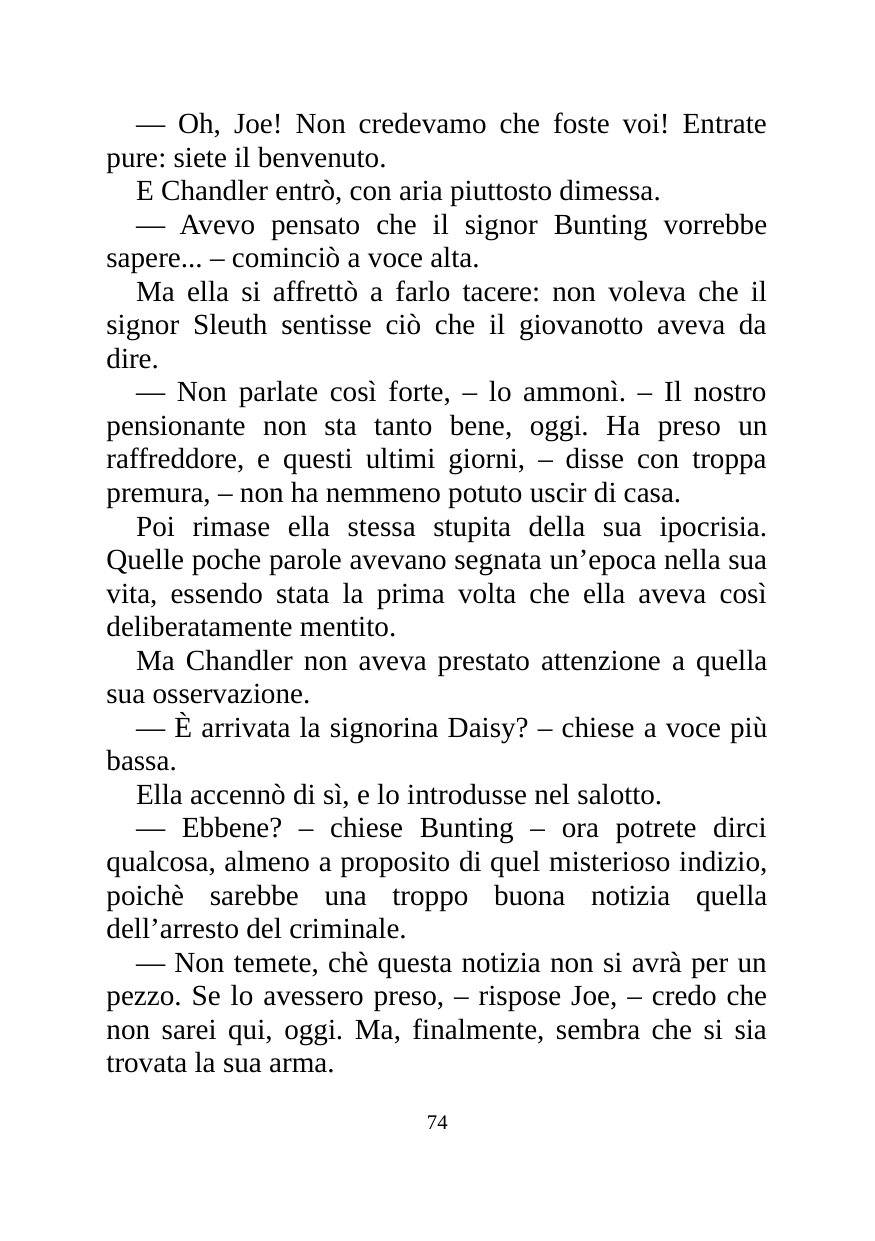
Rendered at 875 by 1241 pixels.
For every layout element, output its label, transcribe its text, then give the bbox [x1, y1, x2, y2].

text Ella accennò di sì, e lo introdusse nel salotto. [106, 777, 768, 811]
text — Avevo pensato che il signor Bunting vorrebbe sapere... – cominciò a voce alta. [106, 207, 768, 274]
text — Non parlate così forte, – lo ammonì. – Il nostro pensionante non sta tanto bene, oggi. Ha preso un raffreddore, e questi ultimi giorni, – disse con troppa premura, – non ha nemmeno potuto uscir di casa. [106, 374, 768, 509]
text — Oh, Joe! Non credevamo che foste voi! Entrate pure: siete il benvenuto. [106, 106, 768, 173]
text — Ebbene? – chiese Bunting – ora potrete dirci qualcosa, almeno a proposito di quel misterioso indizio, poichè sarebbe una troppo buona notizia quella dell’arresto del criminale. [106, 811, 768, 945]
text Ma Chandler non aveva prestato attenzione a quella sua osservazione. [106, 643, 768, 710]
text — Non temete, chè questa notizia non si avrà per un pezzo. Se lo avessero preso, – rispose Joe, – credo che non sarei qui, oggi. Ma, finalmente, sembra che si sia trovata la sua arma. [106, 945, 768, 1079]
text Poi rimase ella stessa stupita della sua ipocrisia. Quelle poche parole avevano segnata un’epoca nella sua vita, essendo stata la prima volta che ella aveva così deliberatamente mentito. [106, 509, 768, 643]
text E Chandler entrò, con aria piuttosto dimessa. [106, 173, 768, 207]
text Ma ella si affrettò a farlo tacere: non voleva che il signor Sleuth sentisse ciò che il giovanotto aveva da dire. [106, 274, 768, 374]
text — È arrivata la signorina Daisy? – chiese a voce più bassa. [106, 710, 768, 777]
